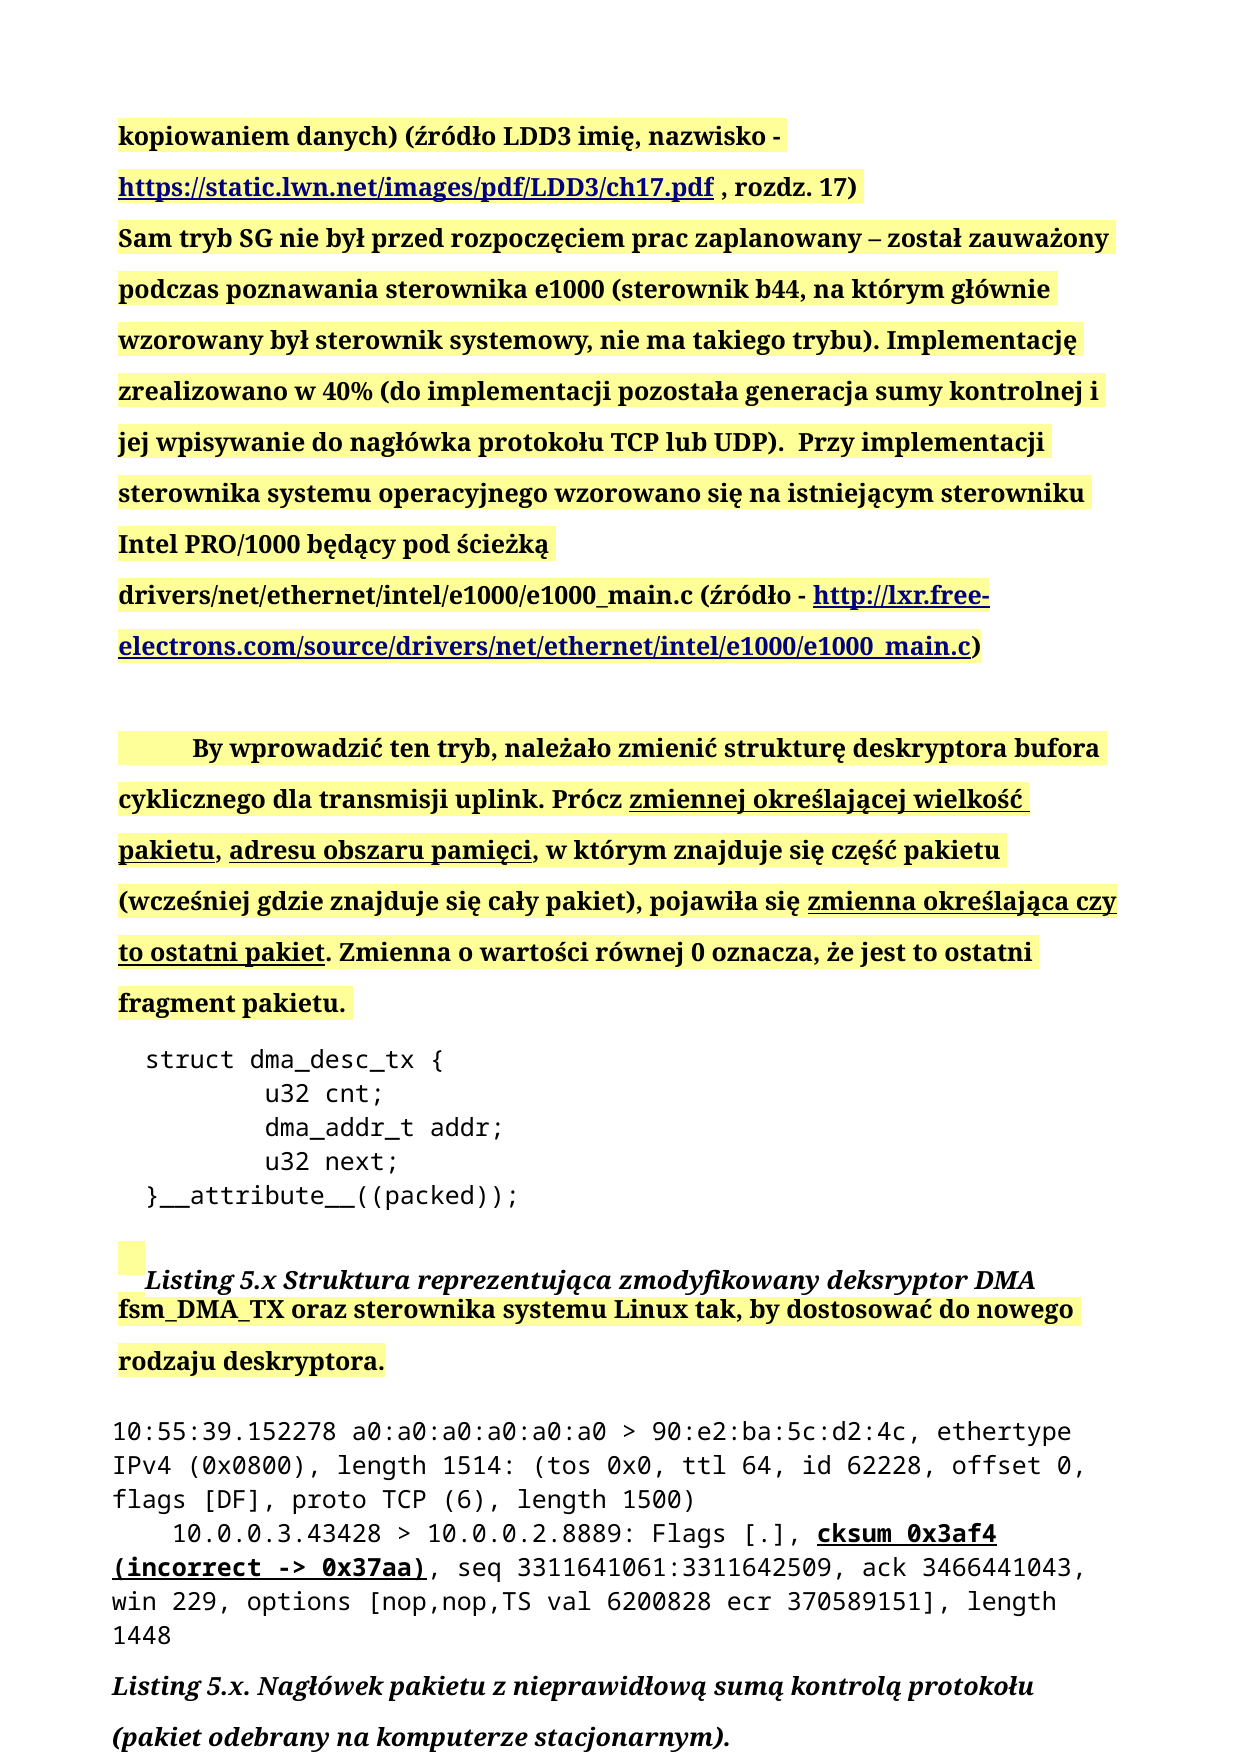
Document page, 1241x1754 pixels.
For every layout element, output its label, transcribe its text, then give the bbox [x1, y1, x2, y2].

text Zmiana struktury deskryptora spowodowała konieczność zmiany bloku fsm_DMA_TX oraz sterownika systemu Linux tak, by dostosować do nowego rodzaju deskryptora. [118, 1241, 1122, 1377]
text By wprowadzić ten tryb, należało zmienić strukturę deskryptora bufora cyklicznego dla transmisji uplink. Prócz zmiennej określającej wielkość pakietu, adresu obszaru pamięci, w którym znajduje się część pakietu (wcześniej gdzie znajduje się cały pakiet), pojawiła się zmienna określająca czy to ostatni pakiet. Zmienna o wartości równej 0 oznacza, że jest to ostatni fragment pakietu. [118, 731, 1122, 1020]
text Sam tryb SG nie był przed rozpoczęciem prac zaplanowany – został zauważony podczas poznawania sterownika e1000 (sterownik b44, na którym głównie wzorowany był sterownik systemowy, nie ma takiego trybu). Implementację zrealizowano w 40% (do implementacji pozostała generacja sumy kontrolnej i jej wpisywanie do nagłówka protokołu TCP lub UDP). Przy implementacji sterownika systemu operacyjnego wzorowano się na istniejącym sterowniku Intel PRO/1000 będący pod ścieżką drivers/net/ethernet/intel/e1000/e1000_main.c (źródło - http://lxr.free-electrons.com/source/drivers/net/ethernet/intel/e1000/e1000_main.c) [118, 220, 1122, 663]
text Listing 5.x Struktura reprezentująca zmodyfikowany deksryptor DMA [145, 1054, 1178, 1297]
text Listing 5.x. Nagłówek pakietu z nieprawidłową sumą kontrolą protokołu (pakiet odebrany na komputerze stacjonarnym). [112, 1426, 1110, 1754]
text kopiowaniem danych) (źródło LDD3 imię, nazwisko - https://static.lwn.net/images/pdf/LDD3/ch17.pdf , rozdz. 17) [118, 118, 1122, 203]
